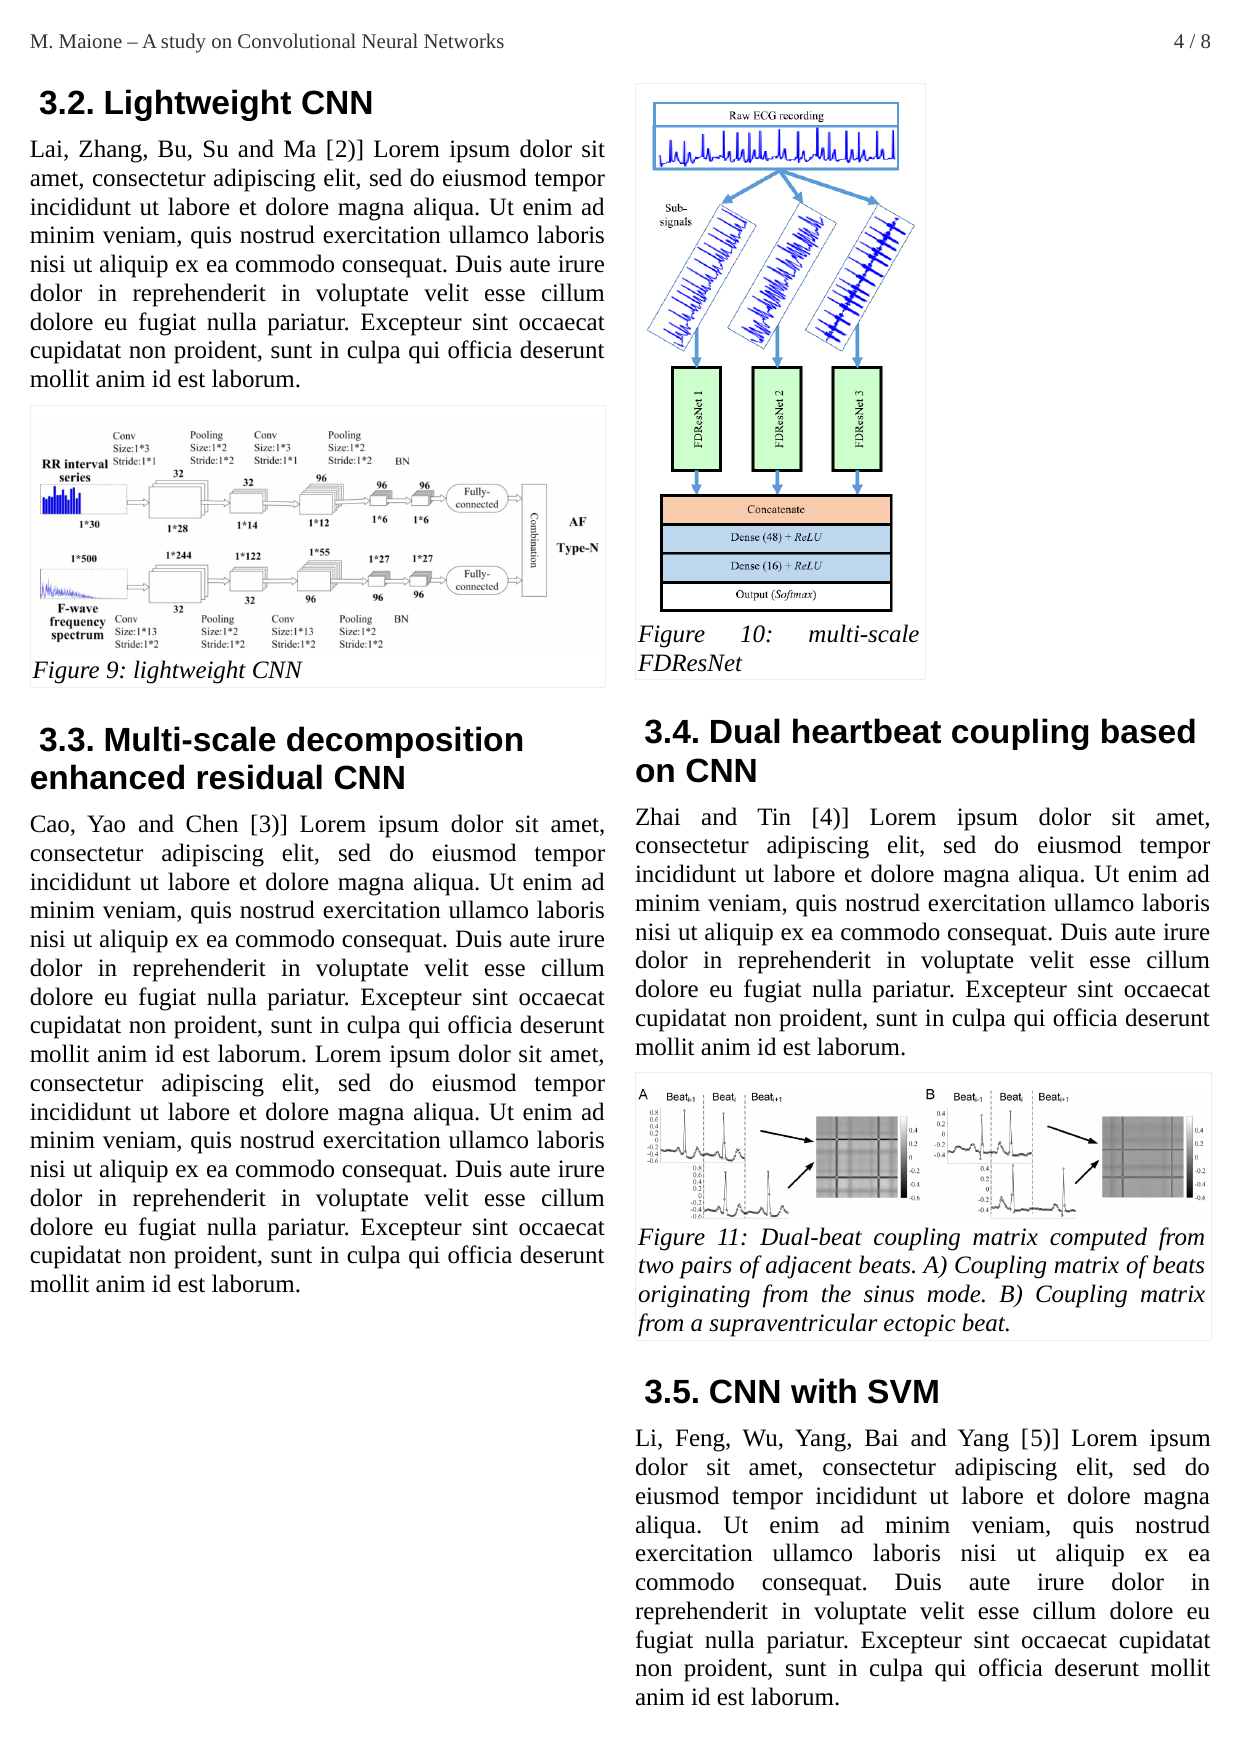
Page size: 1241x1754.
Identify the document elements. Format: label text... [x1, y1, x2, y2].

subtitle Lightweight CNN [29, 83, 605, 122]
picture [637, 98, 922, 619]
subtitle Multi-scale decomposition enhanced residual CNN [29, 719, 605, 797]
text Figure 9: lightweight CNN [32, 656, 602, 684]
picture [637, 1087, 1208, 1222]
text Figure 10: multi-scale FDResNet [638, 619, 922, 676]
picture [32, 420, 603, 656]
text Cao, Yao and Chen [3] Lorem ipsum dolor sit amet, consectetur adipiscing elit, sed do eiusmod tempor incididunt ut labore et dolore magna aliqua. Ut enim ad minim veniam, quis nostrud exercitation ullamco laboris nisi ut aliquip ex ea commodo consequat. Duis aute irure dolor in reprehenderit in voluptate velit esse cillum dolore eu fugiat nulla pariatur. Excepteur sint occaecat cupidatat non proident, sunt in culpa qui officia deserunt mollit anim id est laborum. Lorem ipsum dolor sit amet, consectetur adipiscing elit, sed do eiusmod tempor incididunt ut labore et dolore magna aliqua. Ut enim ad minim veniam, quis nostrud exercitation ullamco laboris nisi ut aliquip ex ea commodo consequat. Duis aute irure dolor in reprehenderit in voluptate velit esse cillum dolore eu fugiat nulla pariatur. Excepteur sint occaecat cupidatat non proident, sunt in culpa qui officia deserunt mollit anim id est laborum. [29, 809, 605, 1298]
text Zhai and Tin [4] Lorem ipsum dolor sit amet, consectetur adipiscing elit, sed do eiusmod tempor incididunt ut labore et dolore magna aliqua. Ut enim ad minim veniam, quis nostrud exercitation ullamco laboris nisi ut aliquip ex ea commodo consequat. Duis aute irure dolor in reprehenderit in voluptate velit esse cillum dolore eu fugiat nulla pariatur. Excepteur sint occaecat cupidatat non proident, sunt in culpa qui officia deserunt mollit anim id est laborum. [635, 802, 1211, 1061]
text Figure 11: Dual-beat coupling matrix computed from two pairs of adjacent beats. A) Coupling matrix of beats originating from the sinus mode. B) Coupling matrix from a supraventricular ectopic beat. [638, 1222, 1208, 1337]
text Lai, Zhang, Bu, Su and Ma [2] Lorem ipsum dolor sit amet, consectetur adipiscing elit, sed do eiusmod tempor incididunt ut labore et dolore magna aliqua. Ut enim ad minim veniam, quis nostrud exercitation ullamco laboris nisi ut aliquip ex ea commodo consequat. Duis aute irure dolor in reprehenderit in voluptate velit esse cillum dolore eu fugiat nulla pariatur. Excepteur sint occaecat cupidatat non proident, sunt in culpa qui officia deserunt mollit anim id est laborum. [29, 134, 605, 393]
subtitle Dual heartbeat coupling based on CNN [635, 712, 1211, 789]
subtitle CNN with SVM [635, 1372, 1211, 1411]
text Li, Feng, Wu, Yang, Bai and Yang [5] Lorem ipsum dolor sit amet, consectetur adipiscing elit, sed do eiusmod tempor incididunt ut labore et dolore magna aliqua. Ut enim ad minim veniam, quis nostrud exercitation ullamco laboris nisi ut aliquip ex ea commodo consequat. Duis aute irure dolor in reprehenderit in voluptate velit esse cillum dolore eu fugiat nulla pariatur. Excepteur sint occaecat cupidatat non proident, sunt in culpa qui officia deserunt mollit anim id est laborum. [635, 1423, 1211, 1711]
